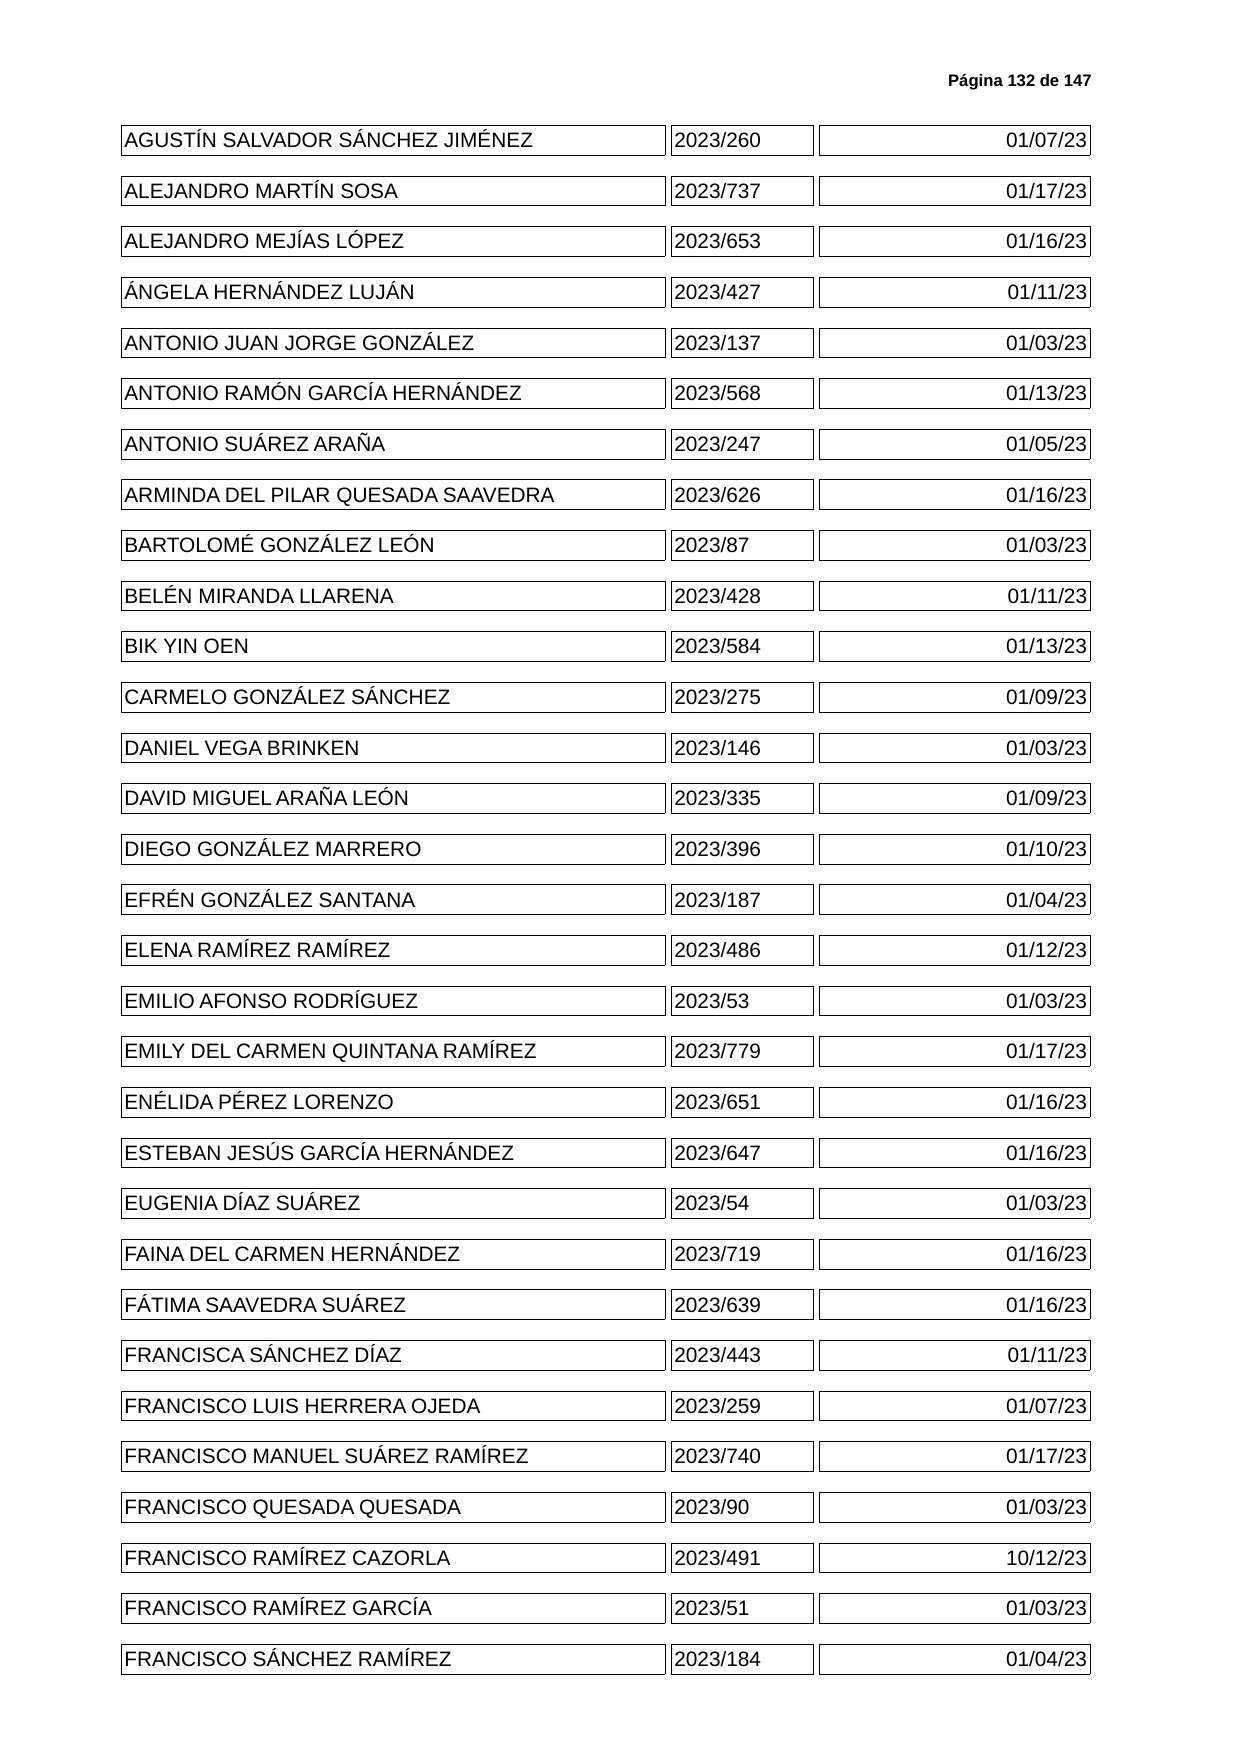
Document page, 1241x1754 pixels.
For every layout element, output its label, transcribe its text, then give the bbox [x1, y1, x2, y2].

table_cell 2023/396 [668, 831, 816, 881]
table_cell DIEGO GONZÁLEZ MARRERO [118, 831, 668, 881]
table_cell DAVID MIGUEL ARAÑA LEÓN [118, 780, 668, 831]
table_cell 2023/626 [668, 476, 816, 527]
table_cell FRANCISCO RAMÍREZ CAZORLA [118, 1540, 668, 1590]
table_cell 2023/51 [668, 1590, 816, 1641]
table_cell AGUSTÍN SALVADOR SÁNCHEZ JIMÉNEZ [118, 122, 668, 173]
table_cell 2023/719 [668, 1236, 816, 1286]
table_cell 11/01/23 [816, 1337, 1093, 1388]
table_cell 12/01/23 [816, 932, 1093, 983]
table_cell 17/01/23 [816, 1033, 1093, 1084]
table_cell ANTONIO RAMÓN GARCÍA HERNÁNDEZ [118, 375, 668, 426]
table_cell 03/01/23 [816, 1590, 1093, 1641]
table_cell 2023/146 [668, 730, 816, 780]
table_cell 16/01/23 [816, 476, 1093, 527]
table_cell 2023/584 [668, 628, 816, 679]
table_cell 2023/647 [668, 1135, 816, 1185]
table_cell BIK YIN OEN [118, 628, 668, 679]
table_cell 2023/651 [668, 1084, 816, 1134]
table_cell FRANCISCA SÁNCHEZ DÍAZ [118, 1337, 668, 1388]
table_cell FRANCISCO SÁNCHEZ RAMÍREZ [118, 1641, 668, 1677]
table_cell 17/01/23 [816, 173, 1093, 223]
table_cell 2023/639 [668, 1286, 816, 1337]
table_cell 03/01/23 [816, 983, 1093, 1033]
table_cell 04/01/23 [816, 881, 1093, 932]
table_cell 2023/486 [668, 932, 816, 983]
table_cell ALEJANDRO MEJÍAS LÓPEZ [118, 223, 668, 274]
table_cell EFRÉN GONZÁLEZ SANTANA [118, 881, 668, 932]
table_cell 2023/54 [668, 1185, 816, 1236]
table_cell 03/01/23 [816, 527, 1093, 578]
table_cell 2023/90 [668, 1489, 816, 1539]
table_cell 07/01/23 [816, 122, 1093, 173]
table_cell 05/01/23 [816, 426, 1093, 476]
table_cell 16/01/23 [816, 1286, 1093, 1337]
table_cell ÁNGELA HERNÁNDEZ LUJÁN [118, 274, 668, 324]
table_cell BARTOLOMÉ GONZÁLEZ LEÓN [118, 527, 668, 578]
table_cell ANTONIO JUAN JORGE GONZÁLEZ [118, 325, 668, 375]
table_cell FÁTIMA SAAVEDRA SUÁREZ [118, 1286, 668, 1337]
table_cell EMILY DEL CARMEN QUINTANA RAMÍREZ [118, 1033, 668, 1084]
table_cell BELÉN MIRANDA LLARENA [118, 578, 668, 628]
table_cell ENÉLIDA PÉREZ LORENZO [118, 1084, 668, 1134]
table_cell 10/01/23 [816, 831, 1093, 881]
table_cell CARMELO GONZÁLEZ SÁNCHEZ [118, 679, 668, 729]
table_cell EMILIO AFONSO RODRÍGUEZ [118, 983, 668, 1033]
table_cell 07/01/23 [816, 1388, 1093, 1438]
table_cell 2023/779 [668, 1033, 816, 1084]
table_cell 2023/260 [668, 122, 816, 173]
table_cell EUGENIA DÍAZ SUÁREZ [118, 1185, 668, 1236]
table_cell 13/01/23 [816, 375, 1093, 426]
table_cell ANTONIO SUÁREZ ARAÑA [118, 426, 668, 476]
table_cell 11/01/23 [816, 274, 1093, 324]
table_cell 03/01/23 [816, 1185, 1093, 1236]
table_cell 04/01/23 [816, 1641, 1093, 1677]
table_cell 2023/737 [668, 173, 816, 223]
table_cell 09/01/23 [816, 780, 1093, 831]
table_cell 13/01/23 [816, 628, 1093, 679]
table_cell 2023/568 [668, 375, 816, 426]
table_cell FAINA DEL CARMEN HERNÁNDEZ [118, 1236, 668, 1286]
table_cell 03/01/23 [816, 1489, 1093, 1539]
table_cell 11/01/23 [816, 578, 1093, 628]
table_cell ELENA RAMÍREZ RAMÍREZ [118, 932, 668, 983]
table_cell 03/01/23 [816, 730, 1093, 780]
table_cell 17/01/23 [816, 1438, 1093, 1489]
table_cell 12/10/23 [816, 1540, 1093, 1590]
table_cell 2023/653 [668, 223, 816, 274]
table_cell 2023/427 [668, 274, 816, 324]
table_cell 09/01/23 [816, 679, 1093, 729]
table_cell 16/01/23 [816, 223, 1093, 274]
table_cell 2023/259 [668, 1388, 816, 1438]
table_cell 2023/275 [668, 679, 816, 729]
table_cell 16/01/23 [816, 1084, 1093, 1134]
table_cell FRANCISCO RAMÍREZ GARCÍA [118, 1590, 668, 1641]
table_cell FRANCISCO LUIS HERRERA OJEDA [118, 1388, 668, 1438]
table_cell FRANCISCO QUESADA QUESADA [118, 1489, 668, 1539]
table_cell 2023/87 [668, 527, 816, 578]
table_cell 2023/184 [668, 1641, 816, 1677]
table_cell 2023/335 [668, 780, 816, 831]
table_cell 16/01/23 [816, 1135, 1093, 1185]
table_cell 2023/443 [668, 1337, 816, 1388]
table_cell 16/01/23 [816, 1236, 1093, 1286]
table_cell DANIEL VEGA BRINKEN [118, 730, 668, 780]
table_cell 2023/53 [668, 983, 816, 1033]
table_cell FRANCISCO MANUEL SUÁREZ RAMÍREZ [118, 1438, 668, 1489]
table_cell 2023/491 [668, 1540, 816, 1590]
table_cell 2023/187 [668, 881, 816, 932]
table_cell 2023/428 [668, 578, 816, 628]
table_cell 2023/137 [668, 325, 816, 375]
table_cell 2023/247 [668, 426, 816, 476]
table_cell 03/01/23 [816, 325, 1093, 375]
table_cell 2023/740 [668, 1438, 816, 1489]
table_cell ESTEBAN JESÚS GARCÍA HERNÁNDEZ [118, 1135, 668, 1185]
table_cell ALEJANDRO MARTÍN SOSA [118, 173, 668, 223]
table_cell ARMINDA DEL PILAR QUESADA SAAVEDRA [118, 476, 668, 527]
